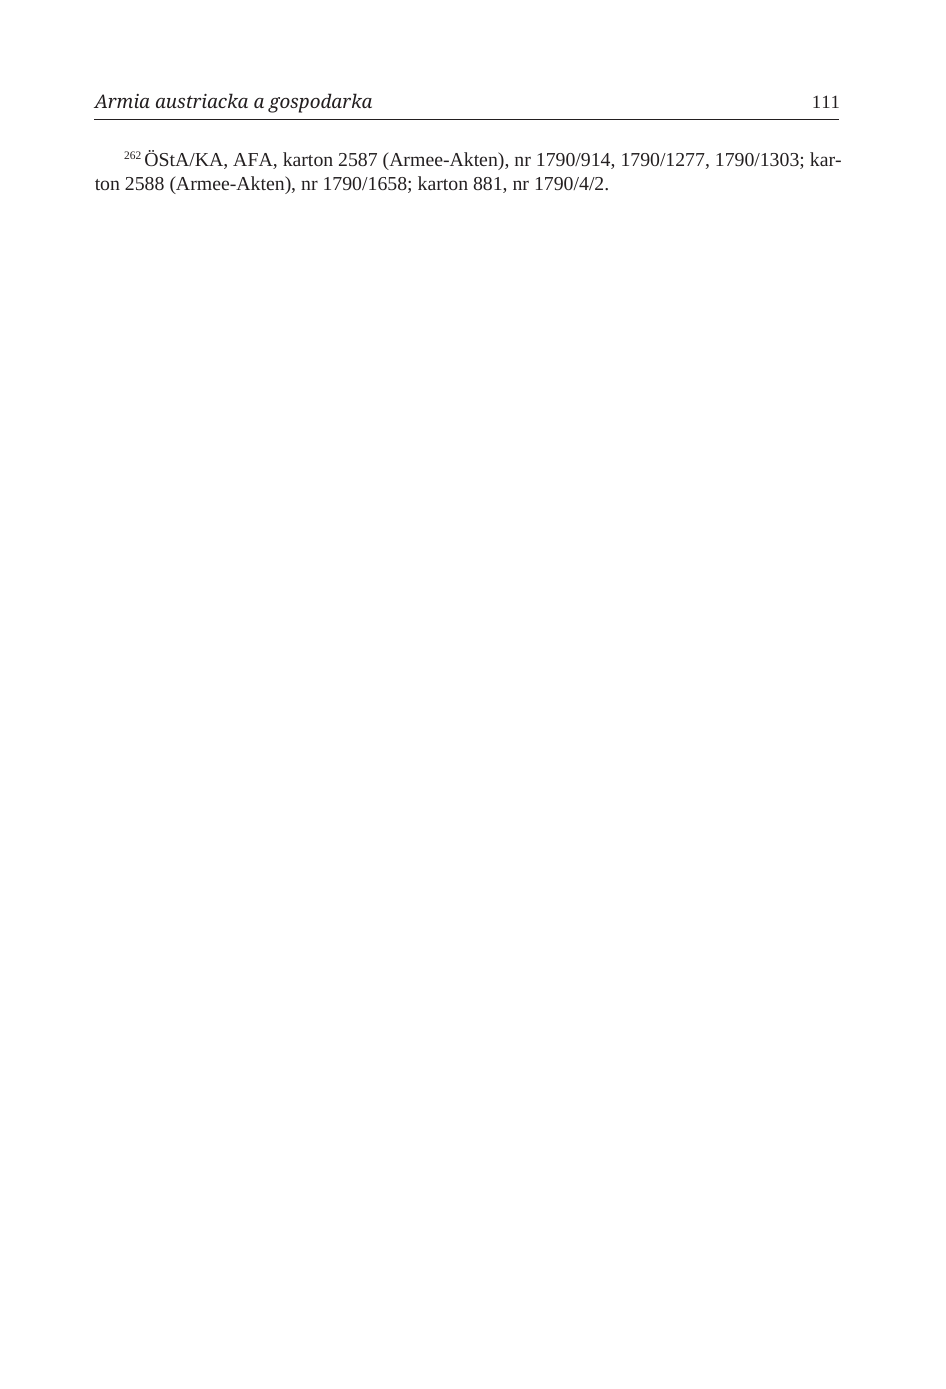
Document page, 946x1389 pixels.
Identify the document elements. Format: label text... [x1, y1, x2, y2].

text 262 ÖStA/KA, AFA, karton 2587 (Armee-Akten), nr 1790/914, 1790/1277, 1790/1303; kar- ton 2588 (Armee-Akten), nr 1790/1658; karton 881, nr 1790/4/2. [94, 148, 862, 194]
